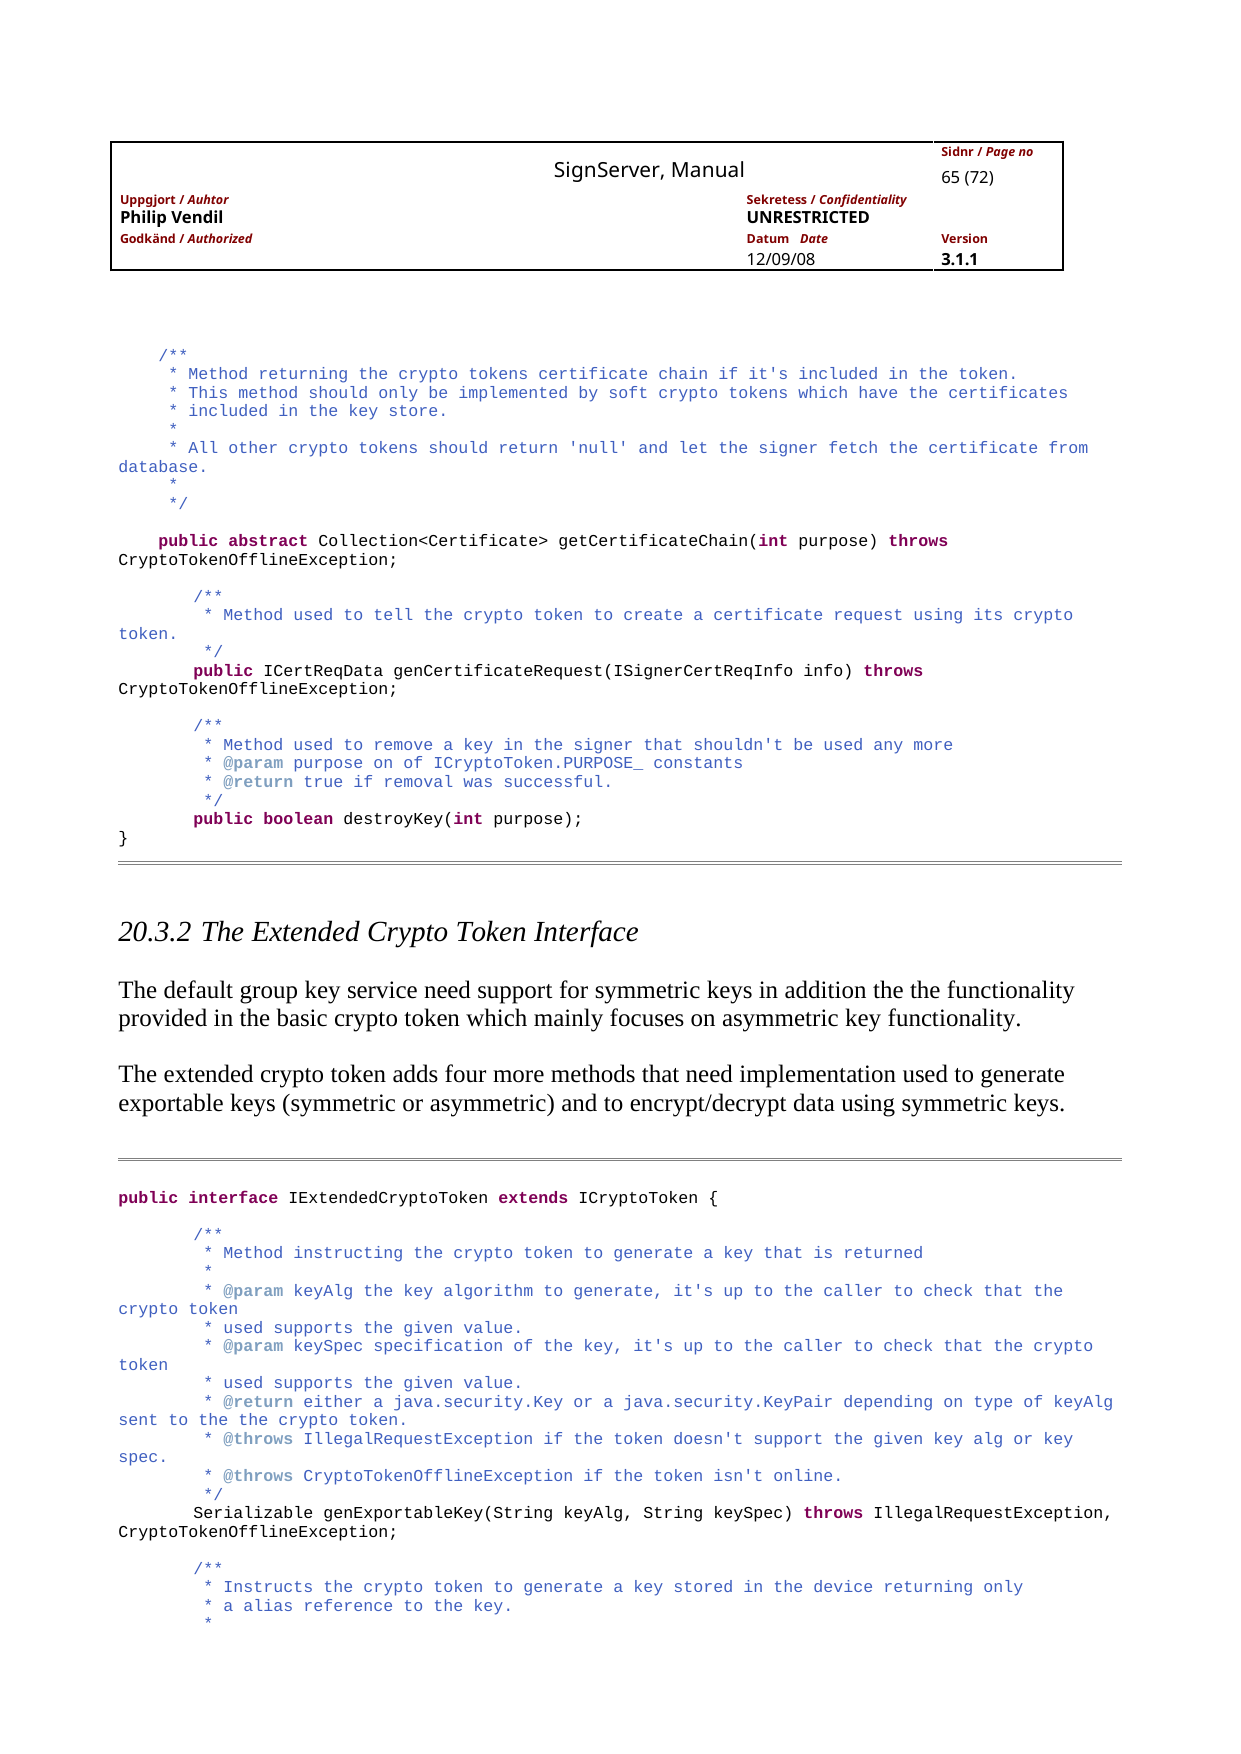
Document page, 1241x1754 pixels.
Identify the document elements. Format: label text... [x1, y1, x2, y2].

text * a alias reference to the key. [118, 1598, 1122, 1616]
text * [118, 1264, 1122, 1282]
text * @throws CryptoTokenOfflineException if the token isn't online. [118, 1468, 1122, 1486]
text public boolean destroyKey(int purpose); [118, 811, 1122, 829]
text /** [118, 1561, 1122, 1579]
text * Method instructing the crypto token to generate a key that is returned [118, 1245, 1122, 1264]
text * @param purpose on of ICryptoToken.PURPOSE_ constants [118, 755, 1122, 774]
text } [118, 829, 1122, 848]
text public abstract Collection<Certificate> getCertificateChain(int purpose) throws CryptoTokenOfflineException; [118, 533, 1122, 570]
text * used supports the given value. [118, 1319, 1122, 1338]
text The default group key service need support for symmetric keys in addition the the functionality provided in the basic crypto token which mainly focuses on asymmetric key functionality. [118, 976, 1122, 1032]
text * Instructs the crypto token to generate a key stored in the device returning only [118, 1579, 1122, 1598]
text * All other crypto tokens should return 'null' and let the signer fetch the certificate from database. [118, 440, 1122, 477]
text public ICertReqData genCertificateRequest(ISignerCertReqInfo info) throws CryptoTokenOfflineException; [118, 663, 1122, 700]
text /** [118, 347, 1122, 366]
text */ [118, 644, 1122, 663]
text * @return either a java.security.Key or a java.security.KeyPair depending on type of keyAlg sent to the the crypto token. [118, 1394, 1122, 1431]
text * @param keyAlg the key algorithm to generate, it's up to the caller to check that the crypto token [118, 1282, 1122, 1319]
text * Method returning the crypto tokens certificate chain if it's included in the token. [118, 366, 1122, 384]
text * This method should only be implemented by soft crypto tokens which have the certificates [118, 384, 1122, 403]
text */ [118, 792, 1122, 811]
text /** [118, 718, 1122, 737]
text */ [118, 496, 1122, 514]
text * included in the key store. [118, 403, 1122, 422]
text * used supports the given value. [118, 1375, 1122, 1394]
text * Method used to tell the crypto token to create a certificate request using its crypto token. [118, 607, 1122, 644]
text /** [118, 1227, 1122, 1245]
text * [118, 1616, 1122, 1635]
text * @param keySpec specification of the key, it's up to the caller to check that the crypto token [118, 1338, 1122, 1375]
subtitle The Extended Crypto Token Interface [118, 916, 1122, 948]
text The extended crypto token adds four more methods that need implementation used to generate exportable keys (symmetric or asymmetric) and to encrypt/decrypt data using symmetric keys. [118, 1060, 1122, 1116]
text * Method used to remove a key in the signer that shouldn't be used any more [118, 737, 1122, 755]
text public interface IExtendedCryptoToken extends ICryptoToken { [118, 1190, 1122, 1208]
text */ [118, 1486, 1122, 1505]
text /** [118, 588, 1122, 607]
text * [118, 477, 1122, 496]
text * [118, 422, 1122, 440]
text * @throws IllegalRequestException if the token doesn't support the given key alg or key spec. [118, 1431, 1122, 1468]
text Serializable genExportableKey(String keyAlg, String keySpec) throws IllegalRequestException, CryptoTokenOfflineException; [118, 1505, 1122, 1542]
text * @return true if removal was successful. [118, 774, 1122, 792]
